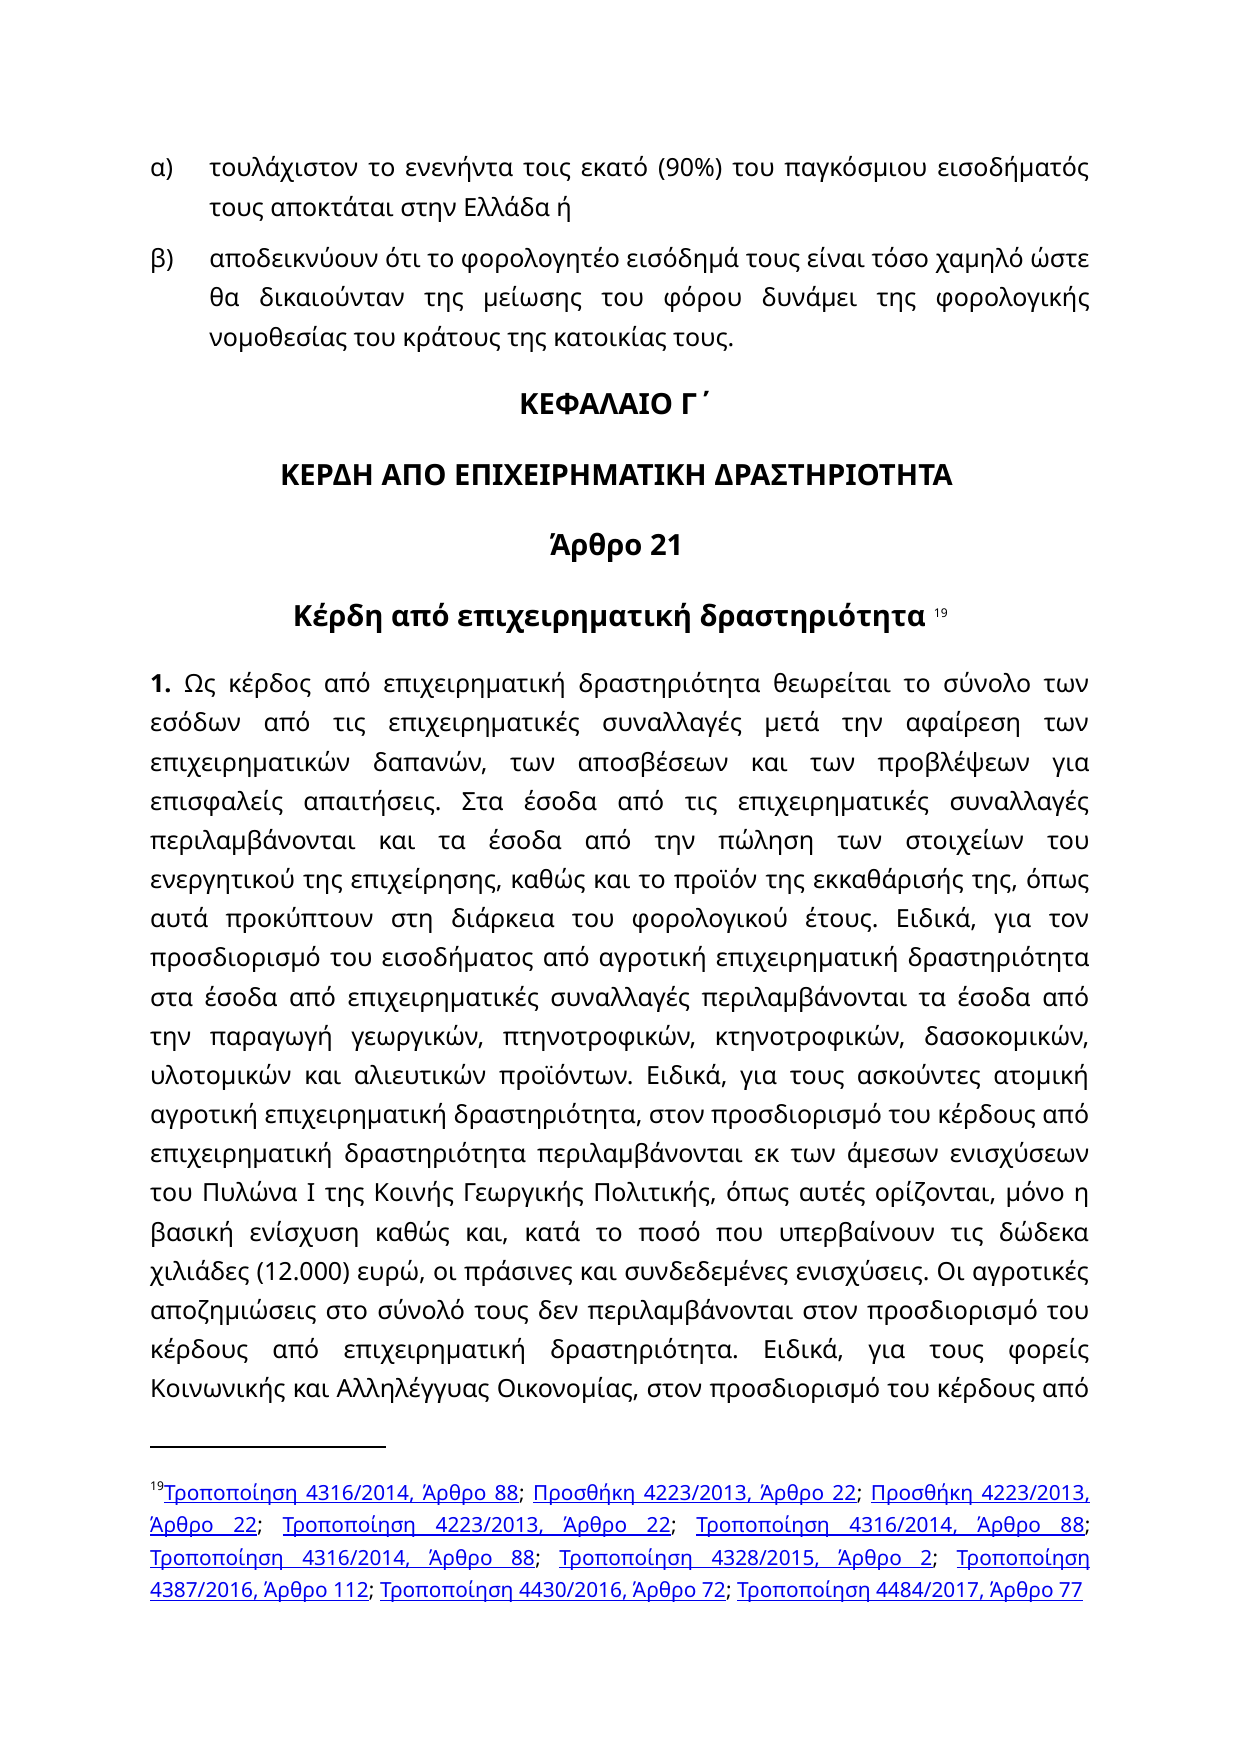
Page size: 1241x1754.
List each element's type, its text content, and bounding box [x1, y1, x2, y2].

subtitle ΚΕΦΑΛΑΙΟ Γ΄ [150, 383, 1090, 423]
subtitle ΚΕΡΔΗ ΑΠΟ ΕΠΙΧΕΙΡΗΜΑΤΙΚΗ ΔΡΑΣΤΗΡΙΟΤΗΤΑ [150, 454, 1090, 494]
subtitle Κέρδη από επιχειρηματική δραστηριότητα [150, 595, 1090, 635]
list β) αποδεικνύουν ότι το φορολογητέο εισόδημά τους είναι τόσο χαμηλό ώστε θα δικαιούνταν της μείωσης του φόρου δυνάμει της φορολογικής νομοθεσίας του κράτους της κατοικίας τους. [150, 241, 1090, 353]
subtitle Άρθρο 21 [150, 524, 1090, 564]
text Τροποποίηση 4316/2014, Άρθρο 88; Προσθήκη 4223/2013, Άρθρο 22; Προσθήκη 4223/2013, Άρθρο 22; Τροποποίηση 4223/2013, Άρθρο 22; Τροποποίηση 4316/2014, Άρθρο 88; Τροποποίηση 4316/2014, Άρθρο 88; Τροποποίηση 4328/2015, Άρθρο 2; Τροποποίηση 4387/2016, Άρθρο 112; Τροποποίηση 4430/2016, Άρθρο 72; Τροποποίηση 4484/2017, Άρθρο 77 [150, 1478, 1090, 1604]
list α) τουλάχιστον το ενενήντα τοις εκατό (90%) του παγκόσμιου εισοδήματός τους αποκτάται στην Ελλάδα ή [150, 150, 1090, 223]
text 1. Ως κέρδος από επιχειρηματική δραστηριότητα θεωρείται το σύνολο των εσόδων από τις επιχειρηματικές συναλλαγές μετά την αφαίρεση των επιχειρηματικών δαπανών, των αποσβέσεων και των προβλέψεων για επισφαλείς απαιτήσεις. Στα έσοδα από τις επιχειρηματικές συναλλαγές περιλαμβάνονται και τα έσοδα από την πώληση των στοιχείων του ενεργητικού της επιχείρησης, καθώς και το προϊόν της εκκαθάρισής της, όπως αυτά προκύπτουν στη διάρκεια του φορολογικού έτους. Ειδικά, για τον προσδιορισμό του εισοδήματος από αγροτική επιχειρηματική δραστηριότητα στα έσοδα από επιχειρηματικές συναλλαγές περιλαμβάνονται τα έσοδα από την παραγωγή γεωργικών, πτηνοτροφικών, κτηνοτροφικών, δασοκομικών, υλοτομικών και αλιευτικών προϊόντων. Ειδικά, για τους ασκούντες ατομική αγροτική επιχειρηματική δραστηριότητα, στον προσδιορισμό του κέρδους από επιχειρηματική δραστηριότητα περιλαμβάνονται εκ των άμεσων ενισχύσεων του Πυλώνα I της Κοινής Γεωργικής Πολιτικής, όπως αυτές ορίζονται, μόνο η βασική ενίσχυση καθώς και, κατά το ποσό που υπερβαίνουν τις δώδεκα χιλιάδες (12.000) ευρώ, οι πράσινες και συνδεδεμένες ενισχύσεις. Οι αγροτικές αποζημιώσεις στο σύνολό τους δεν περιλαμβάνονται στον προσδιορισμό του κέρδους από επιχειρηματική δραστηριότητα. Ειδικά, για τους φορείς Κοινωνικής και Αλληλέγγυας Οικονομίας, στον προσδιορισμό του κέρδους από [150, 666, 1090, 1405]
